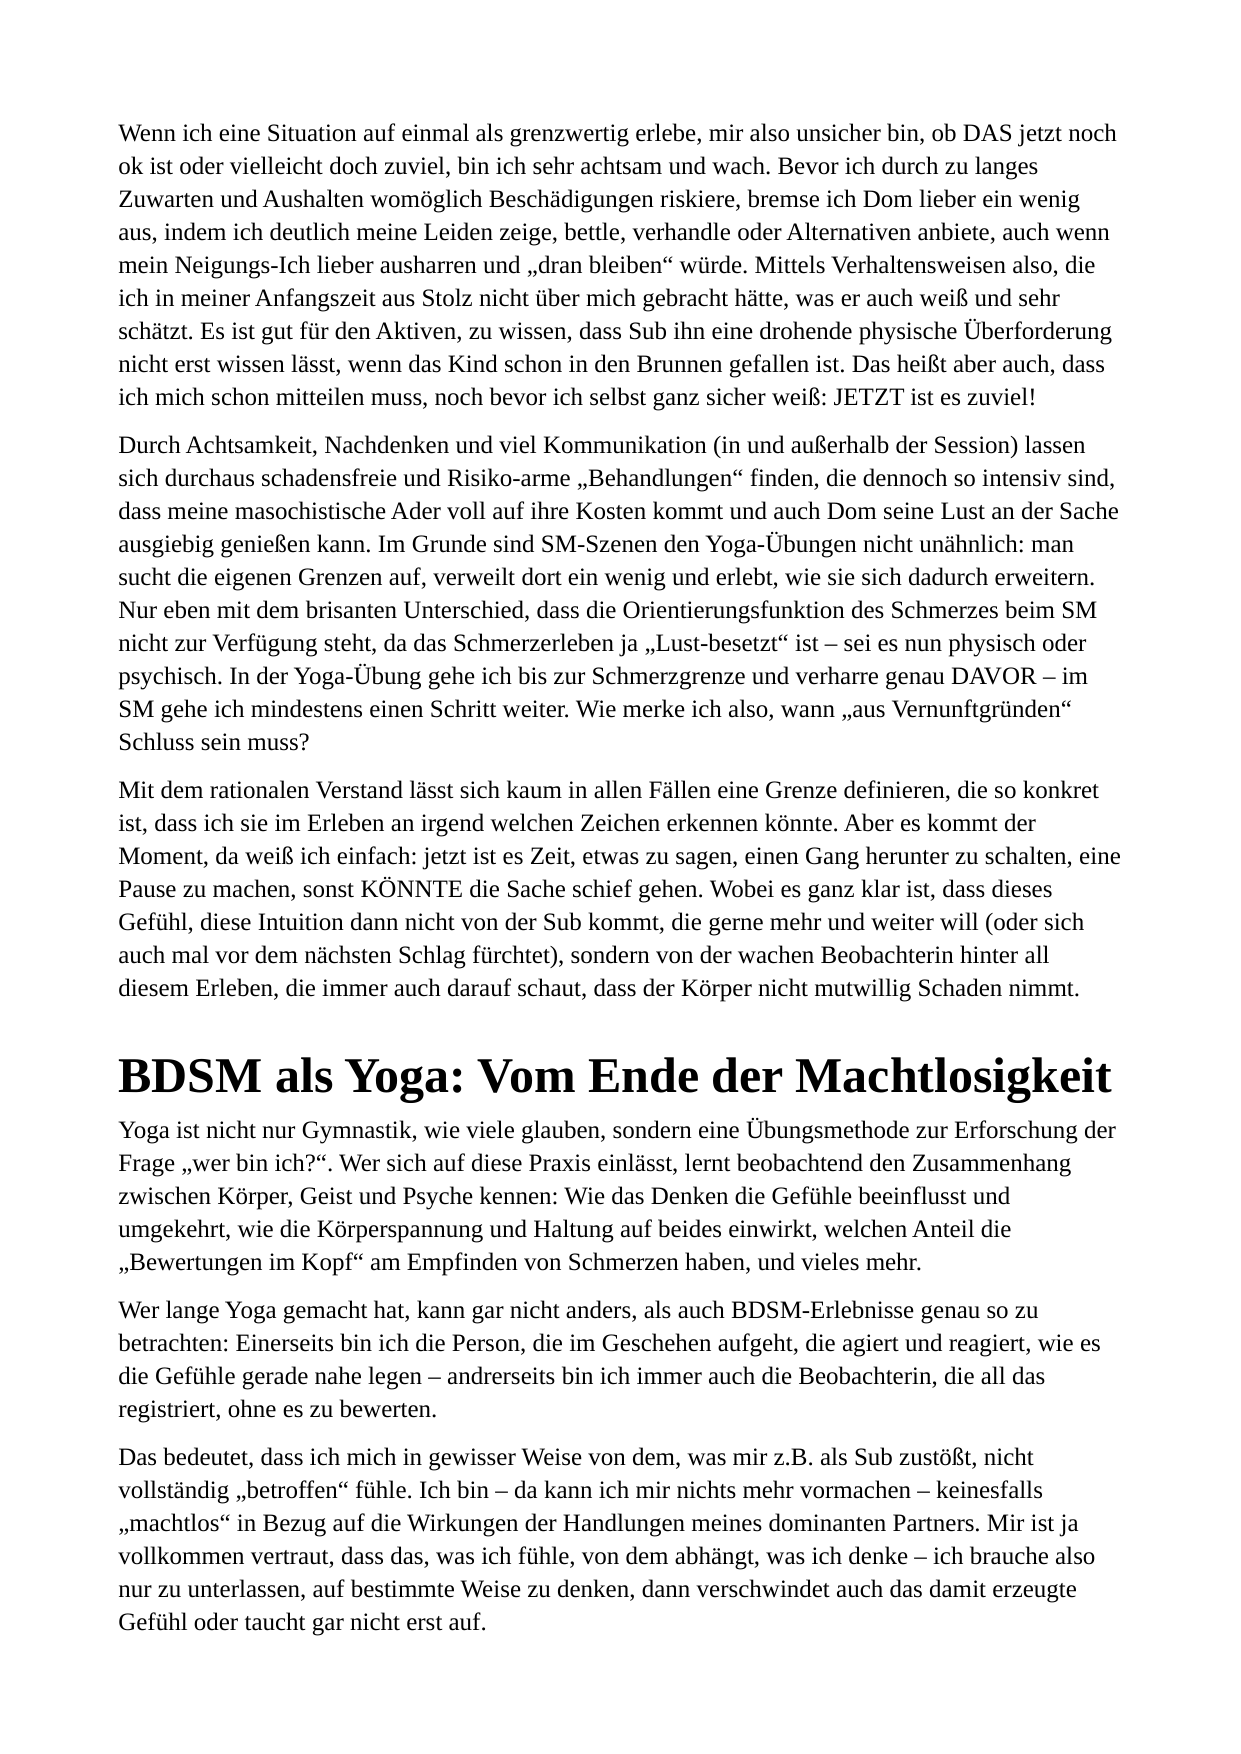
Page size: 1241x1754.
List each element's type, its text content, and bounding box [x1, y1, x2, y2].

text Wer lange Yoga gemacht hat, kann gar nicht anders, als auch BDSM-Erlebnisse genau so zu betrachten: Einerseits bin ich die Person, die im Geschehen aufgeht, die agiert und reagiert, wie es die Gefühle gerade nahe legen – andrerseits bin ich immer auch die Beobachterin, die all das registriert, ohne es zu bewerten. [118, 1295, 1122, 1423]
text Durch Achtsamkeit, Nachdenken und viel Kommunikation (in und außerhalb der Session) lassen sich durchaus schadensfreie und Risiko-arme „Behandlungen“ finden, die dennoch so intensiv sind, dass meine masochistische Ader voll auf ihre Kosten kommt und auch Dom seine Lust an der Sache ausgiebig genießen kann. Im Grunde sind SM-Szenen den Yoga-Übungen nicht unähnlich: man sucht die eigenen Grenzen auf, verweilt dort ein wenig und erlebt, wie sie sich dadurch erweitern. Nur eben mit dem brisanten Unterschied, dass die Orientierungsfunktion des Schmerzes beim SM nicht zur Verfügung steht, da das Schmerzerleben ja „Lust-besetzt“ ist – sei es nun physisch oder psychisch. In der Yoga-Übung gehe ich bis zur Schmerzgrenze und verharre genau DAVOR – im SM gehe ich mindestens einen Schritt weiter. Wie merke ich also, wann „aus Vernunftgründen“ Schluss sein muss? [118, 430, 1122, 756]
text Yoga ist nicht nur Gymnastik, wie viele glauben, sondern eine Übungsmethode zur Erforschung der Frage „wer bin ich?“. Wer sich auf diese Praxis einlässt, lernt beobachtend den Zusammenhang zwischen Körper, Geist und Psyche kennen: Wie das Denken die Gefühle beeinflusst und umgekehrt, wie die Körperspannung und Haltung auf beides einwirkt, welchen Anteil die „Bewertungen im Kopf“ am Empfinden von Schmerzen haben, und vieles mehr. [118, 1115, 1122, 1276]
text Wenn ich eine Situation auf einmal als grenzwertig erlebe, mir also unsicher bin, ob DAS jetzt noch ok ist oder vielleicht doch zuviel, bin ich sehr achtsam und wach. Bevor ich durch zu langes Zuwarten und Aushalten womöglich Beschädigungen riskiere, bremse ich Dom lieber ein wenig aus, indem ich deutlich meine Leiden zeige, bettle, verhandle oder Alternativen anbiete, auch wenn mein Neigungs-Ich lieber ausharren und „dran bleiben“ würde. Mittels Verhaltensweisen also, die ich in meiner Anfangszeit aus Stolz nicht über mich gebracht hätte, was er auch weiß und sehr schätzt. Es ist gut für den Aktiven, zu wissen, dass Sub ihn eine drohende physische Überforderung nicht erst wissen lässt, wenn das Kind schon in den Brunnen gefallen ist. Das heißt aber auch, dass ich mich schon mitteilen muss, noch bevor ich selbst ganz sicher weiß: JETZT ist es zuviel! [118, 118, 1122, 411]
text Das bedeutet, dass ich mich in gewisser Weise von dem, was mir z.B. als Sub zustößt, nicht vollständig „betroffen“ fühle. Ich bin – da kann ich mir nichts mehr vormachen – keinesfalls „machtlos“ in Bezug auf die Wirkungen der Handlungen meines dominanten Partners. Mir ist ja vollkommen vertraut, dass das, was ich fühle, von dem abhängt, was ich denke – ich brauche also nur zu unterlassen, auf bestimmte Weise zu denken, dann verschwindet auch das damit erzeugte Gefühl oder taucht gar nicht erst auf. [118, 1442, 1122, 1636]
subtitle BDSM als Yoga: Vom Ende der Machtlosigkeit [118, 1045, 1122, 1103]
text Mit dem rationalen Verstand lässt sich kaum in allen Fällen eine Grenze definieren, die so konkret ist, dass ich sie im Erleben an irgend welchen Zeichen erkennen könnte. Aber es kommt der Moment, da weiß ich einfach: jetzt ist es Zeit, etwas zu sagen, einen Gang herunter zu schalten, eine Pause zu machen, sonst KÖNNTE die Sache schief gehen. Wobei es ganz klar ist, dass dieses Gefühl, diese Intuition dann nicht von der Sub kommt, die gerne mehr und weiter will (oder sich auch mal vor dem nächsten Schlag fürchtet), sondern von der wachen Beobachterin hinter all diesem Erleben, die immer auch darauf schaut, dass der Körper nicht mutwillig Schaden nimmt. [118, 775, 1122, 1002]
